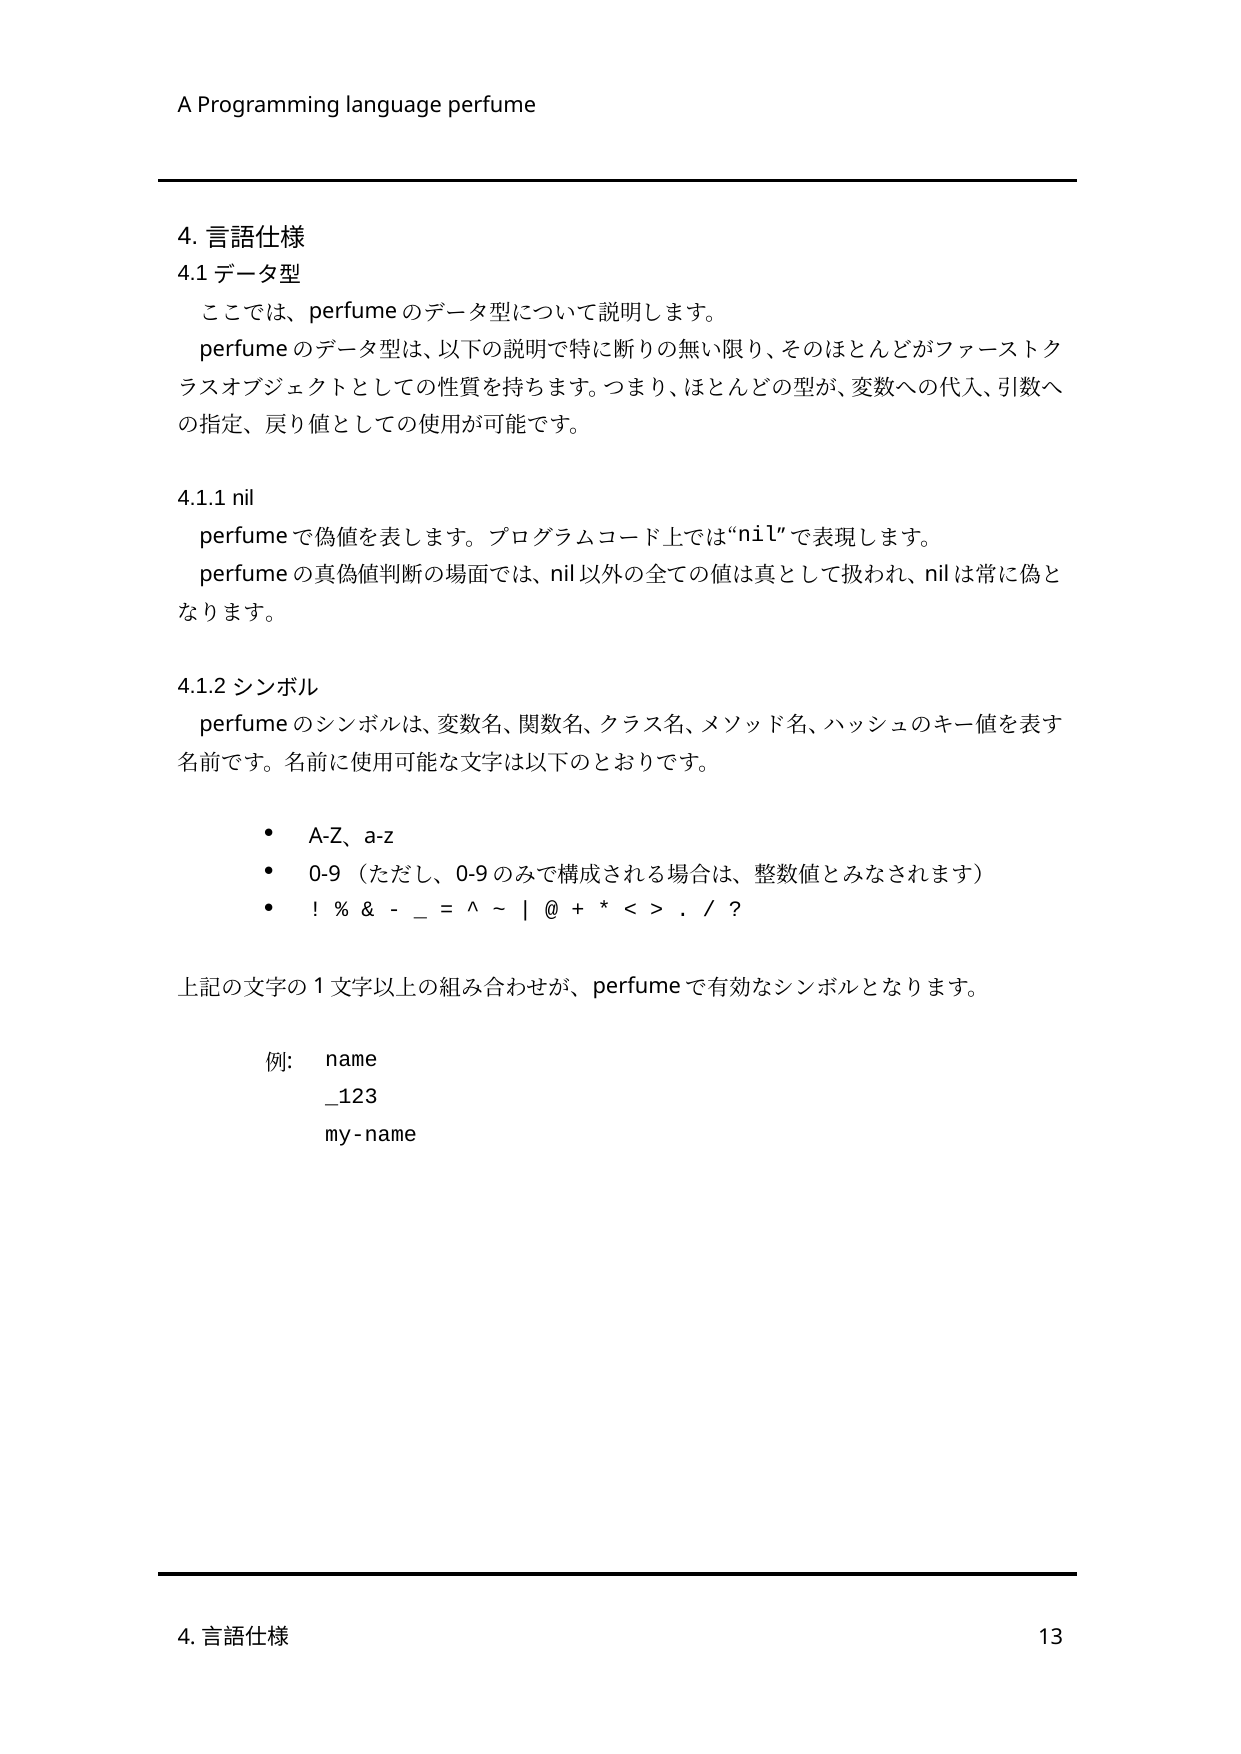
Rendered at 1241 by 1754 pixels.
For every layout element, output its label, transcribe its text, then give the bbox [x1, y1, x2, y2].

subtitle 4.1 データ型 [177, 254, 1063, 292]
text perfumeのデータ型は、以下の説明で特に断りの無い限り、そのほとんどがファーストクラスオブジェクトとしての性質を持ちます。つまり、ほとんどの型が、変数への代入、引数への指定、戻り値としての使用が可能です。 [177, 329, 1063, 442]
list ! % & - _ = ^ ~ | @ + * < > . / ? [265, 892, 1063, 929]
list 0-9 （ただし、0-9のみで構成される場合は、整数値とみなされます） [265, 854, 1063, 892]
text 上記の文字の1文字以上の組み合わせが、perfumeで有効なシンボルとなります。 [177, 967, 1063, 1004]
text perfumeで偽値を表します。プログラムコード上では“nil” で表現します。 [177, 517, 1063, 554]
subtitle 4.1.2 シンボル [177, 667, 1063, 704]
subtitle 4. 言語仕様 [177, 217, 1063, 254]
list A-Z、a-z [265, 817, 1063, 854]
text perfumeのシンボルは、変数名、関数名、クラス名、メソッド名、ハッシュのキー値を表す名前です。名前に使用可能な文字は以下のとおりです。 [177, 704, 1063, 779]
text _123 [177, 1079, 1063, 1117]
text my-name [177, 1117, 1063, 1154]
text ここでは、perfumeのデータ型について説明します。 [177, 292, 1063, 329]
subtitle 4.1.1 nil [177, 479, 1063, 517]
text perfumeの真偽値判断の場面では、nil以外の全ての値は真として扱われ、nilは常に偽となります。 [177, 554, 1063, 629]
text 例: name [177, 1042, 1063, 1079]
